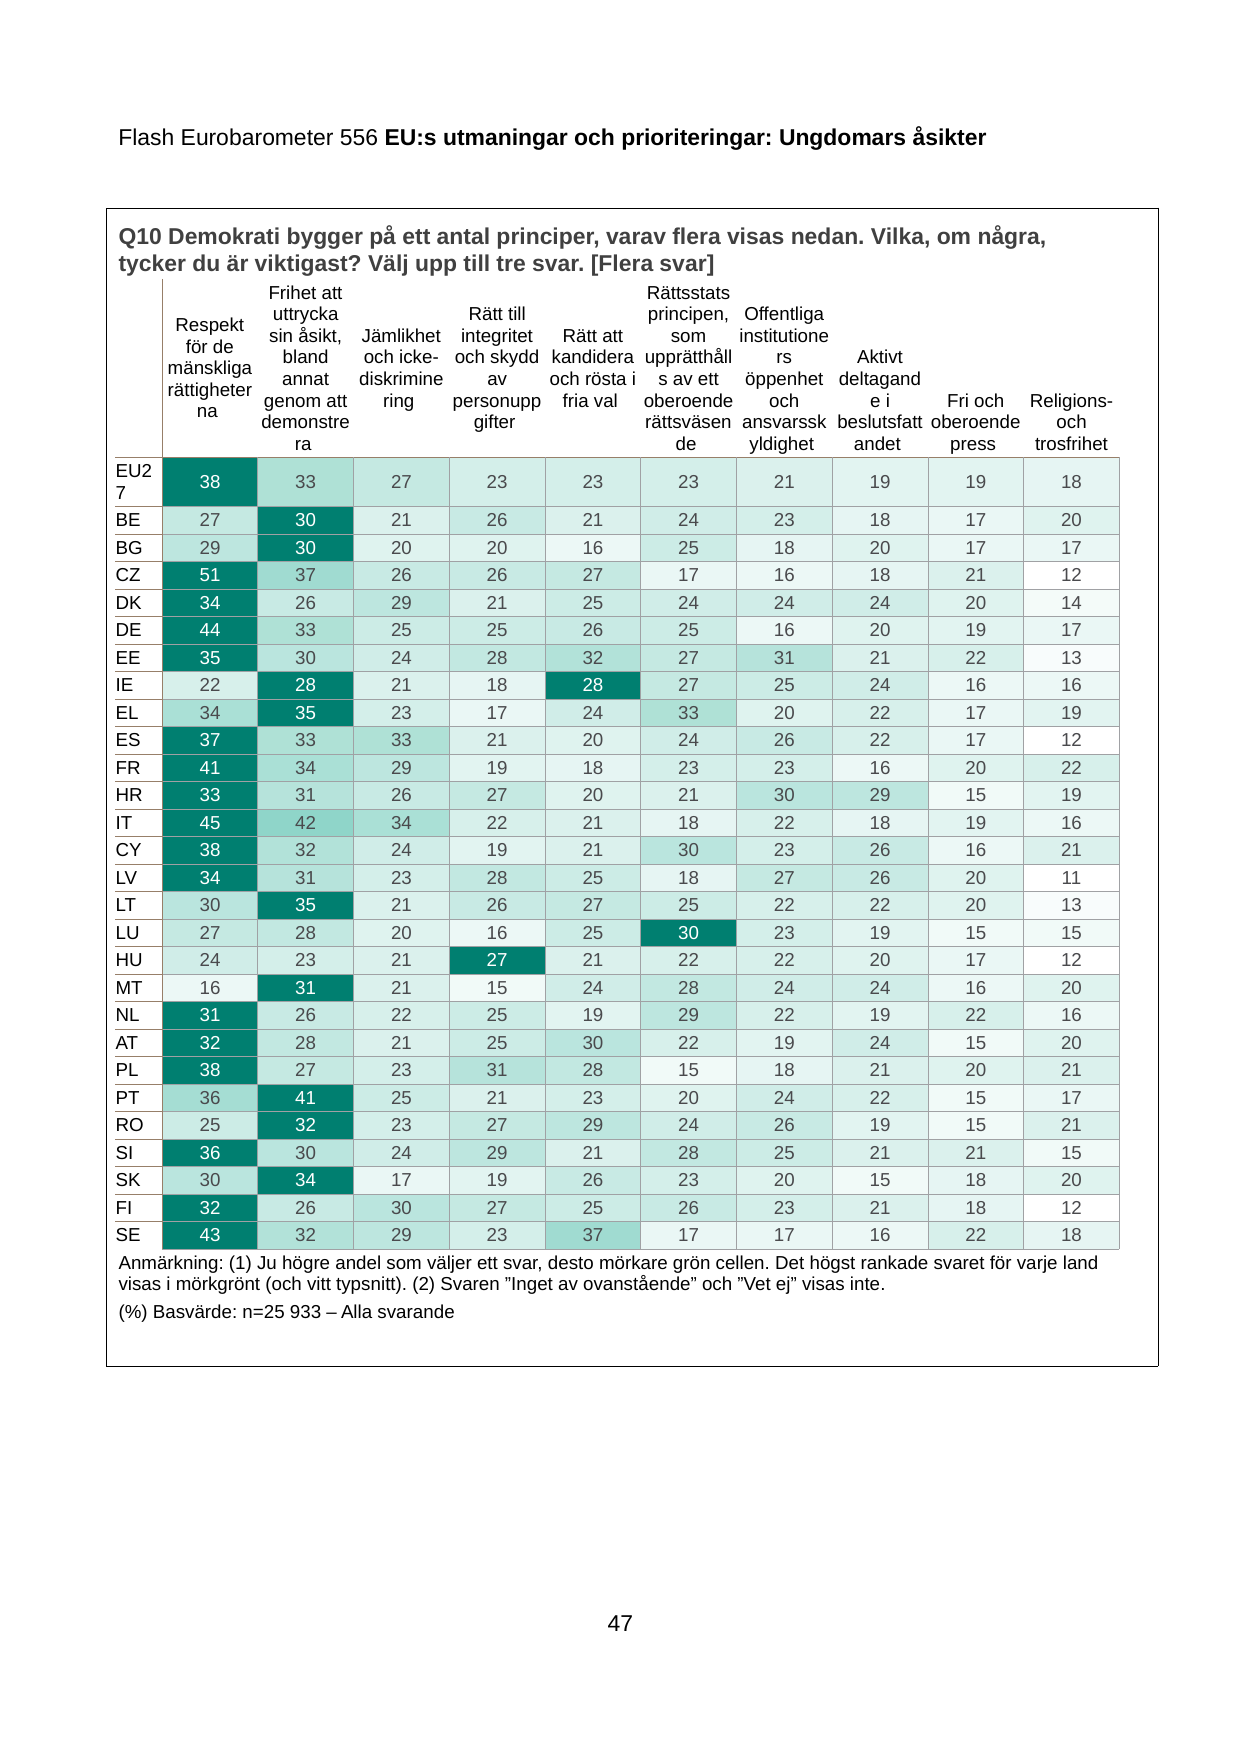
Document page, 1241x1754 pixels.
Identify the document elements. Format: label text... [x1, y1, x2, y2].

table_cell 24 [833, 975, 928, 1001]
table_cell PT [115, 1085, 162, 1111]
table_cell 12 [1024, 1195, 1119, 1221]
table_cell 15 [929, 1030, 1023, 1056]
table_cell Rätt att kandidera och rösta i fria val [545, 279, 640, 457]
table_cell Aktivt deltagande i beslutsfattandet [832, 279, 928, 457]
table_cell 19 [450, 837, 545, 864]
table_cell 22 [833, 727, 928, 754]
table_cell BE [115, 507, 162, 534]
table_cell 22 [641, 947, 736, 974]
table_cell 19 [929, 810, 1023, 836]
table_cell 30 [258, 1140, 353, 1166]
table_cell DK [115, 590, 162, 616]
table_cell 26 [354, 782, 449, 809]
table_cell 28 [258, 672, 353, 699]
table_cell 18 [929, 1167, 1023, 1194]
table_cell 16 [929, 975, 1023, 1001]
table_cell 30 [641, 920, 736, 946]
table_cell 29 [354, 1222, 449, 1249]
table_cell 19 [737, 1030, 832, 1056]
table_cell 24 [546, 700, 640, 726]
table_cell 33 [641, 700, 736, 726]
table_cell DE [115, 617, 162, 644]
table_cell 24 [737, 975, 832, 1001]
table_cell 19 [833, 1002, 928, 1029]
table_cell 17 [1024, 1085, 1119, 1111]
table_cell 26 [450, 892, 545, 919]
table_cell 19 [929, 458, 1023, 506]
table_cell MT [115, 975, 162, 1001]
table_cell 27 [354, 458, 449, 506]
table_cell 16 [737, 562, 832, 589]
table_cell 16 [1024, 810, 1119, 836]
table_cell 29 [354, 755, 449, 781]
table_cell 21 [354, 672, 449, 699]
table_cell 24 [737, 590, 832, 616]
table_cell 22 [163, 672, 257, 699]
table_cell 22 [833, 1085, 928, 1111]
table_cell 16 [1024, 1002, 1119, 1029]
table_cell 26 [546, 617, 640, 644]
table_cell 24 [354, 1140, 449, 1166]
table_cell 21 [546, 810, 640, 836]
table_cell 24 [833, 1030, 928, 1056]
table_cell 24 [833, 590, 928, 616]
table_cell 24 [641, 507, 736, 534]
table_cell 20 [1024, 1030, 1119, 1056]
table_cell 30 [163, 1167, 257, 1194]
table_cell 11 [1024, 865, 1119, 891]
table_cell Frihet att uttrycka sin åsikt, bland annat genom att demonstrera [258, 279, 353, 457]
table_cell 33 [354, 727, 449, 754]
table_cell 27 [641, 672, 736, 699]
table_cell LU [115, 920, 162, 946]
table_cell 22 [354, 1002, 449, 1029]
table_cell Anmärkning: (1) Ju högre andel som väljer ett svar, desto mörkare grön cellen. Det högst rankade svaret för varje land visas i mörkgrönt (och vitt typsnitt). (2) Svaren ”Inget av ovanstående” och ”Vet ej” visas inte. [115, 1249, 1119, 1298]
table_cell 20 [546, 782, 640, 809]
table_cell 26 [354, 562, 449, 589]
table_cell 18 [546, 755, 640, 781]
table_cell IE [115, 672, 162, 699]
table_cell 18 [450, 672, 545, 699]
table_cell 20 [833, 947, 928, 974]
table_cell 27 [737, 865, 832, 891]
table_cell PL [115, 1057, 162, 1084]
table_cell 34 [163, 865, 257, 891]
table_cell 25 [546, 865, 640, 891]
table_cell 27 [546, 562, 640, 589]
table_cell 29 [641, 1002, 736, 1029]
table_cell 23 [641, 755, 736, 781]
table_cell 24 [546, 975, 640, 1001]
table_cell 15 [929, 920, 1023, 946]
table_cell 16 [737, 617, 832, 644]
table_cell 15 [450, 975, 545, 1001]
table_cell ES [115, 727, 162, 754]
table_cell 19 [833, 1112, 928, 1139]
table_cell AT [115, 1030, 162, 1056]
table_cell 23 [546, 458, 640, 506]
table_cell 19 [1024, 700, 1119, 726]
table_cell 27 [450, 782, 545, 809]
table_cell 21 [737, 458, 832, 506]
table_cell 34 [354, 810, 449, 836]
table_cell 21 [354, 892, 449, 919]
table_cell 21 [1024, 837, 1119, 864]
table_cell 34 [258, 755, 353, 781]
table_cell 20 [1024, 1167, 1119, 1194]
table_cell 14 [1024, 590, 1119, 616]
table_cell 24 [354, 837, 449, 864]
table_cell 30 [737, 782, 832, 809]
table_cell 17 [450, 700, 545, 726]
table_cell 25 [354, 1085, 449, 1111]
table_cell EE [115, 645, 162, 671]
table_cell 30 [546, 1030, 640, 1056]
table_cell 25 [354, 617, 449, 644]
table_cell 21 [833, 1195, 928, 1221]
table_cell 30 [641, 837, 736, 864]
table_cell 16 [929, 837, 1023, 864]
table_cell 17 [929, 507, 1023, 534]
table_cell 17 [929, 535, 1023, 561]
table_cell 23 [737, 837, 832, 864]
table_cell 23 [450, 458, 545, 506]
table_cell Rättsstatsprincipen, som upprätthålls av ett oberoende rättsväsende [640, 279, 736, 457]
table_cell 25 [737, 672, 832, 699]
table_cell 25 [546, 920, 640, 946]
table_cell CZ [115, 562, 162, 589]
table_cell 15 [833, 1167, 928, 1194]
table_cell 19 [450, 1167, 545, 1194]
table_cell 22 [737, 947, 832, 974]
table_cell 19 [833, 920, 928, 946]
table_cell 26 [450, 562, 545, 589]
table_cell 25 [163, 1112, 257, 1139]
table_cell 20 [1024, 507, 1119, 534]
table_cell 26 [546, 1167, 640, 1194]
table_cell Religions- och trosfrihet [1023, 279, 1119, 457]
table_cell 21 [354, 507, 449, 534]
table_cell 16 [929, 672, 1023, 699]
table_cell 21 [833, 1140, 928, 1166]
table_cell 25 [641, 892, 736, 919]
table_cell 30 [354, 1195, 449, 1221]
table_cell 45 [163, 810, 257, 836]
table_cell (%) Basvärde: n=25 933 – Alla svarande [115, 1298, 1119, 1325]
table_cell 13 [1024, 645, 1119, 671]
table_cell 25 [641, 617, 736, 644]
table_cell 21 [546, 837, 640, 864]
table_cell 30 [258, 507, 353, 534]
table_cell 20 [546, 727, 640, 754]
table_cell 25 [450, 1030, 545, 1056]
table_cell 30 [258, 535, 353, 561]
table_cell 15 [1024, 920, 1119, 946]
table_cell 21 [354, 947, 449, 974]
table_cell 28 [546, 1057, 640, 1084]
table_cell 32 [258, 1222, 353, 1249]
table_cell 20 [354, 535, 449, 561]
table_cell IT [115, 810, 162, 836]
table_cell 17 [929, 947, 1023, 974]
table_cell 26 [258, 590, 353, 616]
table_cell 28 [546, 672, 640, 699]
table_cell 18 [1024, 1222, 1119, 1249]
table_cell 18 [833, 810, 928, 836]
table_cell 41 [258, 1085, 353, 1111]
table_cell 31 [258, 782, 353, 809]
table_cell 21 [546, 1140, 640, 1166]
table_cell 13 [1024, 892, 1119, 919]
table_cell NL [115, 1002, 162, 1029]
table_cell 31 [737, 645, 832, 671]
table_cell 44 [163, 617, 257, 644]
table_cell 24 [737, 1085, 832, 1111]
table_cell 37 [546, 1222, 640, 1249]
table_cell EU27 [115, 458, 162, 506]
table_cell 23 [354, 700, 449, 726]
table_cell 30 [163, 892, 257, 919]
table_cell 34 [258, 1167, 353, 1194]
table_cell 27 [546, 892, 640, 919]
table_cell 27 [258, 1057, 353, 1084]
table_cell 22 [737, 810, 832, 836]
table_cell 17 [737, 1222, 832, 1249]
table_cell 20 [929, 892, 1023, 919]
table_cell 26 [258, 1002, 353, 1029]
table_cell 19 [929, 617, 1023, 644]
table_cell 25 [737, 1140, 832, 1166]
table_cell 21 [354, 1030, 449, 1056]
table_cell 18 [833, 507, 928, 534]
table_cell 22 [737, 892, 832, 919]
table_cell SI [115, 1140, 162, 1166]
table_cell 25 [450, 1002, 545, 1029]
table_cell 20 [833, 617, 928, 644]
table_cell 26 [641, 1195, 736, 1221]
table_cell 36 [163, 1140, 257, 1166]
table_cell 23 [258, 947, 353, 974]
table_cell 18 [833, 562, 928, 589]
table_cell 23 [641, 1167, 736, 1194]
table_cell 17 [641, 1222, 736, 1249]
table_cell 32 [258, 837, 353, 864]
table_cell 27 [163, 920, 257, 946]
table_cell 27 [450, 1112, 545, 1139]
table_cell EL [115, 700, 162, 726]
table_cell 16 [450, 920, 545, 946]
table_cell 20 [737, 1167, 832, 1194]
table_cell 20 [929, 865, 1023, 891]
table_cell 21 [929, 562, 1023, 589]
table_cell 17 [1024, 617, 1119, 644]
table_cell 28 [258, 920, 353, 946]
table_cell 36 [163, 1085, 257, 1111]
table_cell 12 [1024, 947, 1119, 974]
table_cell 29 [546, 1112, 640, 1139]
table_cell 19 [1024, 782, 1119, 809]
table_cell 37 [163, 727, 257, 754]
table_cell 23 [641, 458, 736, 506]
table_cell 23 [737, 507, 832, 534]
table_cell FR [115, 755, 162, 781]
table_cell 16 [833, 755, 928, 781]
table_cell 34 [163, 700, 257, 726]
table_cell 16 [163, 975, 257, 1001]
table_cell 22 [641, 1030, 736, 1056]
table_cell 23 [354, 1057, 449, 1084]
table_cell 33 [163, 782, 257, 809]
table_cell Offentliga institutioners öppenhet och ansvarsskyldighet [736, 279, 832, 457]
table_cell 21 [546, 947, 640, 974]
table_cell 31 [450, 1057, 545, 1084]
table_cell 22 [833, 892, 928, 919]
table_cell 28 [450, 645, 545, 671]
table_cell 25 [546, 590, 640, 616]
table_cell 35 [258, 892, 353, 919]
table_cell 16 [833, 1222, 928, 1249]
table_cell 12 [1024, 727, 1119, 754]
table_cell LT [115, 892, 162, 919]
table_cell 32 [163, 1030, 257, 1056]
table_cell 30 [258, 645, 353, 671]
table_cell 23 [737, 755, 832, 781]
table_cell 24 [641, 727, 736, 754]
table_cell 16 [546, 535, 640, 561]
table_cell 27 [450, 1195, 545, 1221]
table_cell 17 [929, 727, 1023, 754]
table_cell 17 [641, 562, 736, 589]
table_cell 23 [737, 920, 832, 946]
table_cell 21 [1024, 1057, 1119, 1084]
table_cell 29 [354, 590, 449, 616]
table_cell 15 [641, 1057, 736, 1084]
table_cell 33 [258, 458, 353, 506]
table_cell 21 [450, 1085, 545, 1111]
table_cell 31 [258, 975, 353, 1001]
table_cell 26 [833, 865, 928, 891]
table_cell 41 [163, 755, 257, 781]
table_cell 21 [450, 727, 545, 754]
table_cell 15 [929, 1112, 1023, 1139]
table_cell 17 [929, 700, 1023, 726]
table_cell 43 [163, 1222, 257, 1249]
table_cell 19 [833, 458, 928, 506]
table_cell 37 [258, 562, 353, 589]
table_cell 35 [258, 700, 353, 726]
table_cell 22 [929, 645, 1023, 671]
table_cell 35 [163, 645, 257, 671]
table_cell 25 [450, 617, 545, 644]
table_cell 25 [641, 535, 736, 561]
table_cell 22 [929, 1002, 1023, 1029]
table_cell BG [115, 535, 162, 561]
table_cell HR [115, 782, 162, 809]
table_cell 42 [258, 810, 353, 836]
table_cell 28 [450, 865, 545, 891]
table_cell LV [115, 865, 162, 891]
table_cell 16 [1024, 672, 1119, 699]
table_cell 24 [163, 947, 257, 974]
table_cell 28 [258, 1030, 353, 1056]
table_cell 23 [354, 865, 449, 891]
table_cell Jämlikhet och icke-diskriminering [353, 279, 449, 457]
table_cell 22 [737, 1002, 832, 1029]
table_cell 29 [450, 1140, 545, 1166]
table_cell 17 [354, 1167, 449, 1194]
table_cell 20 [833, 535, 928, 561]
table_cell 27 [641, 645, 736, 671]
table_cell 18 [929, 1195, 1023, 1221]
table_cell 20 [737, 700, 832, 726]
table_cell 22 [1024, 755, 1119, 781]
table_cell 18 [737, 535, 832, 561]
table_cell 34 [163, 590, 257, 616]
table_cell 24 [641, 590, 736, 616]
table_cell 20 [929, 755, 1023, 781]
table_cell HU [115, 947, 162, 974]
table_cell 32 [546, 645, 640, 671]
table_cell 28 [641, 975, 736, 1001]
table_cell 15 [929, 1085, 1023, 1111]
table_cell 26 [450, 507, 545, 534]
table_cell 21 [929, 1140, 1023, 1166]
table_header Q10 Demokrati bygger på ett antal principer, varav flera visas nedan. Vilka, om några, tycker du är viktigast? Välj upp till tre svar. [Flera svar] [115, 217, 1119, 279]
table_cell 38 [163, 837, 257, 864]
table_cell 51 [163, 562, 257, 589]
table_cell 20 [450, 535, 545, 561]
table_cell 21 [641, 782, 736, 809]
table_cell 18 [1024, 458, 1119, 506]
table_cell 17 [1024, 535, 1119, 561]
table_cell 22 [929, 1222, 1023, 1249]
table_cell 28 [641, 1140, 736, 1166]
table_cell FI [115, 1195, 162, 1221]
table_cell SE [115, 1222, 162, 1249]
table_cell 23 [546, 1085, 640, 1111]
table_cell 26 [833, 837, 928, 864]
table_cell Rätt till integritet och skydd av personuppgifter [449, 279, 545, 457]
table_cell 23 [354, 1112, 449, 1139]
table_cell CY [115, 837, 162, 864]
table_cell 31 [163, 1002, 257, 1029]
table_cell 22 [450, 810, 545, 836]
table_cell 26 [737, 1112, 832, 1139]
table_cell 26 [258, 1195, 353, 1221]
table_cell 24 [641, 1112, 736, 1139]
table_cell 18 [641, 810, 736, 836]
table_cell 22 [833, 700, 928, 726]
table_cell 32 [258, 1112, 353, 1139]
table_cell 26 [737, 727, 832, 754]
table_cell 21 [833, 1057, 928, 1084]
table_cell 20 [929, 1057, 1023, 1084]
table_cell 33 [258, 617, 353, 644]
table_cell 25 [546, 1195, 640, 1221]
table_cell 21 [354, 975, 449, 1001]
table_cell Fri och oberoende press [928, 279, 1023, 457]
table_cell RO [115, 1112, 162, 1139]
table_cell 15 [929, 782, 1023, 809]
table_cell 19 [450, 755, 545, 781]
table_cell 29 [833, 782, 928, 809]
table_cell [115, 279, 162, 457]
table_cell Respekt för de mänskliga rättigheterna [163, 279, 257, 457]
table_cell 24 [833, 672, 928, 699]
table_cell 19 [546, 1002, 640, 1029]
table_cell 32 [163, 1195, 257, 1221]
table_cell 23 [450, 1222, 545, 1249]
table_cell 20 [354, 920, 449, 946]
table_cell 21 [450, 590, 545, 616]
table_cell 15 [1024, 1140, 1119, 1166]
table_cell 38 [163, 458, 257, 506]
table_cell 24 [354, 645, 449, 671]
table_cell 31 [258, 865, 353, 891]
table_cell 18 [641, 865, 736, 891]
table_cell 33 [258, 727, 353, 754]
table_cell 12 [1024, 562, 1119, 589]
table_cell 21 [833, 645, 928, 671]
table_cell 18 [737, 1057, 832, 1084]
table_cell SK [115, 1167, 162, 1194]
table_cell 21 [546, 507, 640, 534]
table_cell 27 [163, 507, 257, 534]
table_cell 23 [737, 1195, 832, 1221]
table_cell 20 [641, 1085, 736, 1111]
table_cell 38 [163, 1057, 257, 1084]
table_cell 27 [450, 947, 545, 974]
table_cell 20 [1024, 975, 1119, 1001]
table_cell 21 [1024, 1112, 1119, 1139]
table_cell 29 [163, 535, 257, 561]
table_cell 20 [929, 590, 1023, 616]
